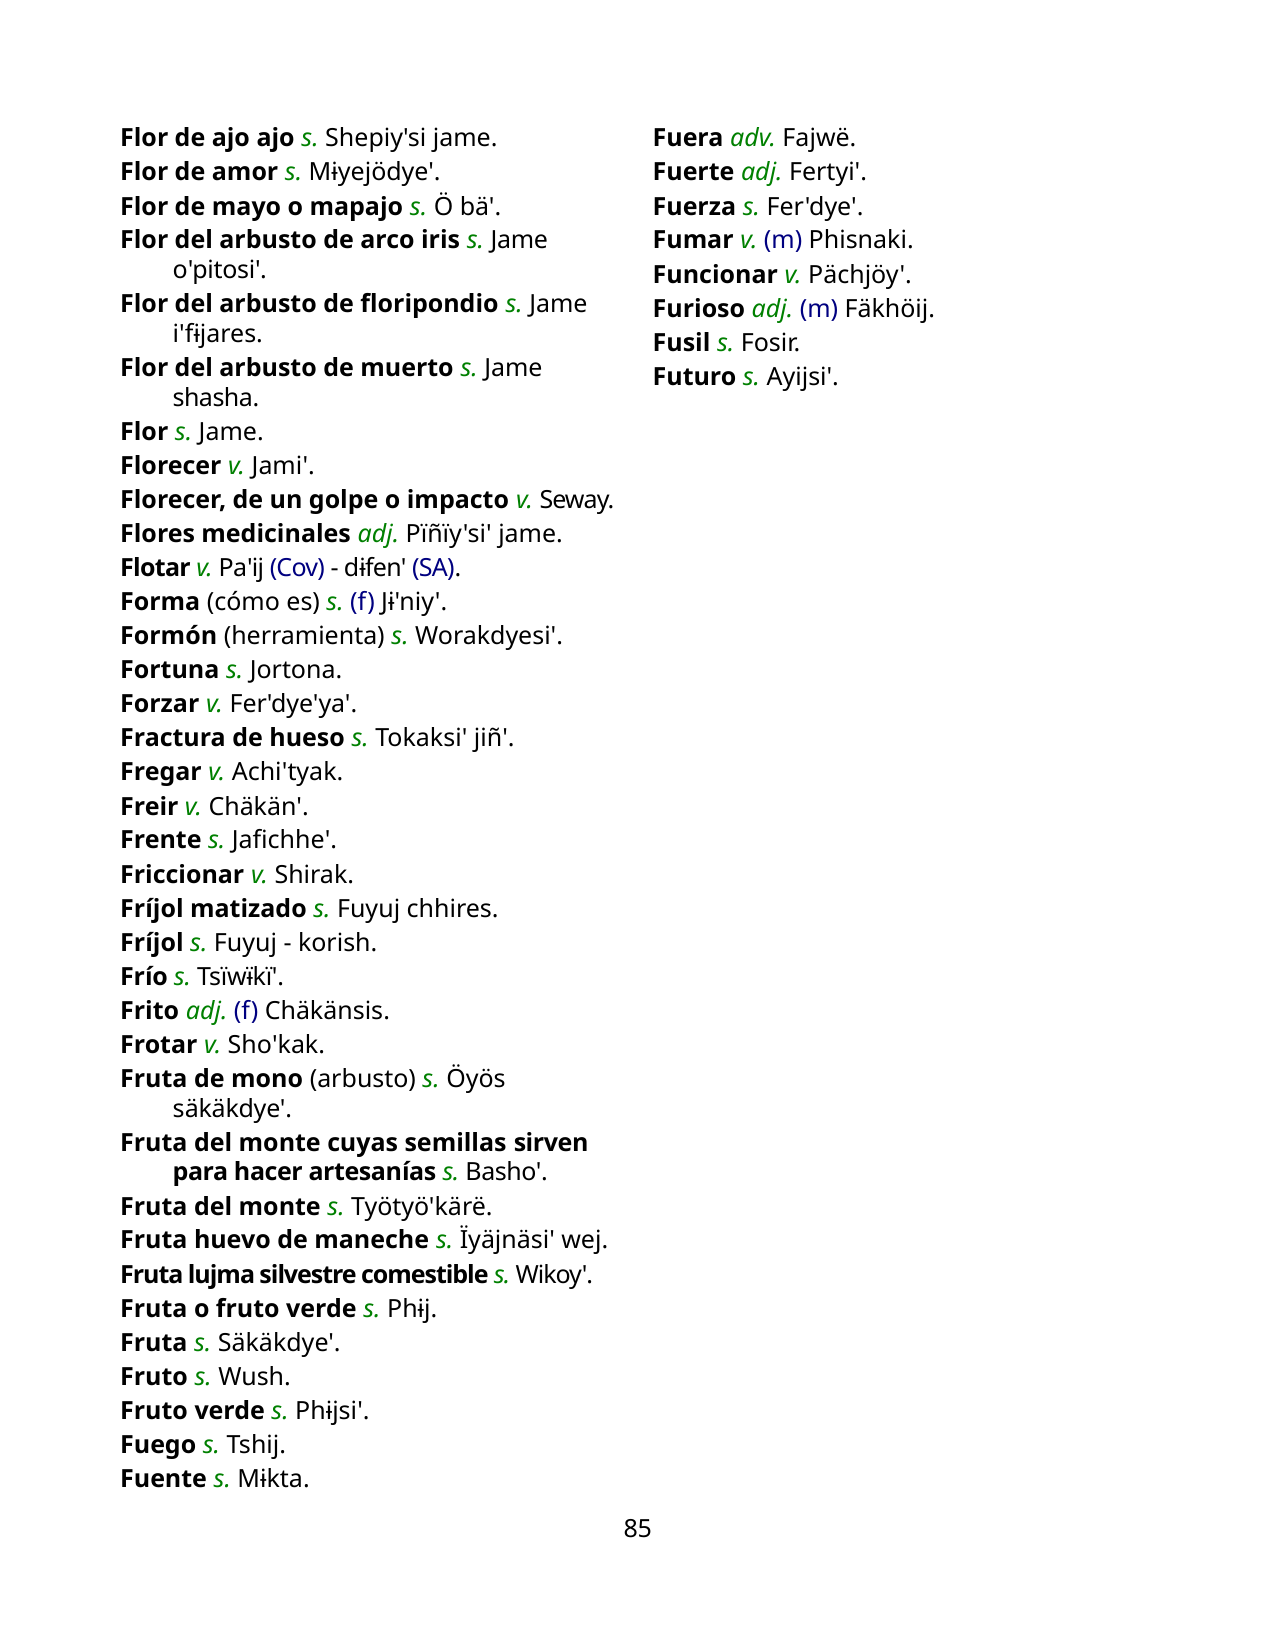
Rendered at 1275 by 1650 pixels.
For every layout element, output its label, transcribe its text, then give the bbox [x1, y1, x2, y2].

text Fruta del monte s. Työtyö'kärë. [120, 1188, 622, 1222]
text Frente s. Jafichhe'. [120, 822, 622, 856]
text Flor de ajo ajo s. Shepiy'si jame. [120, 120, 622, 154]
text Fríjol s. Fuyuj - korish. [120, 924, 622, 958]
text Fruto s. Wush. [120, 1358, 622, 1392]
text Frotar v. Sho'kak. [120, 1027, 622, 1061]
text Fruta lujma silvestre comestible s. Wikoy'. [120, 1256, 622, 1290]
text Fruta o fruto verde s. Phɨj. [120, 1290, 622, 1324]
text Flor del arbusto de muerto s. Jame shasha. [120, 350, 622, 413]
text Forzar v. Fer'dye'ya'. [120, 686, 622, 720]
text Fortuna s. Jortona. [120, 652, 622, 686]
text Funcionar v. Pächjöy'. [652, 256, 1155, 290]
text Futuro s. Ayijsi'. [652, 358, 1155, 392]
text Freir v. Chäkän'. [120, 788, 622, 822]
text Forma (cómo es) s. (f) Jɨ'niy'. [120, 584, 622, 618]
text Friccionar v. Shirak. [120, 856, 622, 890]
text Flor de amor s. Mɨyejödye'. [120, 154, 622, 188]
text Fuente s. Mɨkta. [120, 1461, 622, 1495]
text Flores medicinales adj. Pïñïy'si' jame. [120, 516, 622, 550]
text Flor s. Jame. [120, 413, 622, 447]
text Furioso adj. (m) Fäkhöij. [652, 290, 1155, 324]
text Formón (herramienta) s. Worakdyesi'. [120, 618, 622, 652]
text Fregar v. Achi'tyak. [120, 754, 622, 788]
text Fractura de hueso s. Tokaksi' jiñ'. [120, 720, 622, 754]
text Flor del arbusto de arco iris s. Jame o'pitosi'. [120, 222, 622, 286]
text Fruta de mono (arbusto) s. Öyös säkäkdye'. [120, 1061, 622, 1124]
text Fruta s. Säkäkdye'. [120, 1324, 622, 1358]
text Frito adj. (f) Chäkänsis. [120, 992, 622, 1027]
text Fumar v. (m) Phisnaki. [652, 222, 1155, 256]
text Fusil s. Fosir. [652, 324, 1155, 358]
text Flor de mayo o mapajo s. Ö bä'. [120, 188, 622, 222]
text Fuerte adj. Fertyi'. [652, 154, 1155, 188]
text Frío s. Tsïwɨ̈kï'. [120, 958, 622, 992]
text Fruta del monte cuyas semillas sirven para hacer artesanías s. Basho'. [120, 1124, 622, 1188]
text Flotar v. Pa'ij (Cov) - dɨfen' (SA). [120, 550, 622, 584]
text Florecer v. Jami'. [120, 447, 622, 482]
text Fruto verde s. Phɨjsi'. [120, 1392, 622, 1427]
text Flor del arbusto de floripondio s. Jame i'fɨjares. [120, 286, 622, 350]
text Fuerza s. Fer'dye'. [652, 188, 1155, 222]
text Fruta huevo de maneche s. Ïyäjnäsi' wej. [120, 1222, 622, 1256]
text Fríjol matizado s. Fuyuj chhires. [120, 890, 622, 924]
text Florecer, de un golpe o impacto v. Seway. [120, 482, 622, 516]
text Fuera adv. Fajwë. [652, 120, 1155, 154]
text Fuego s. Tshij. [120, 1427, 622, 1461]
